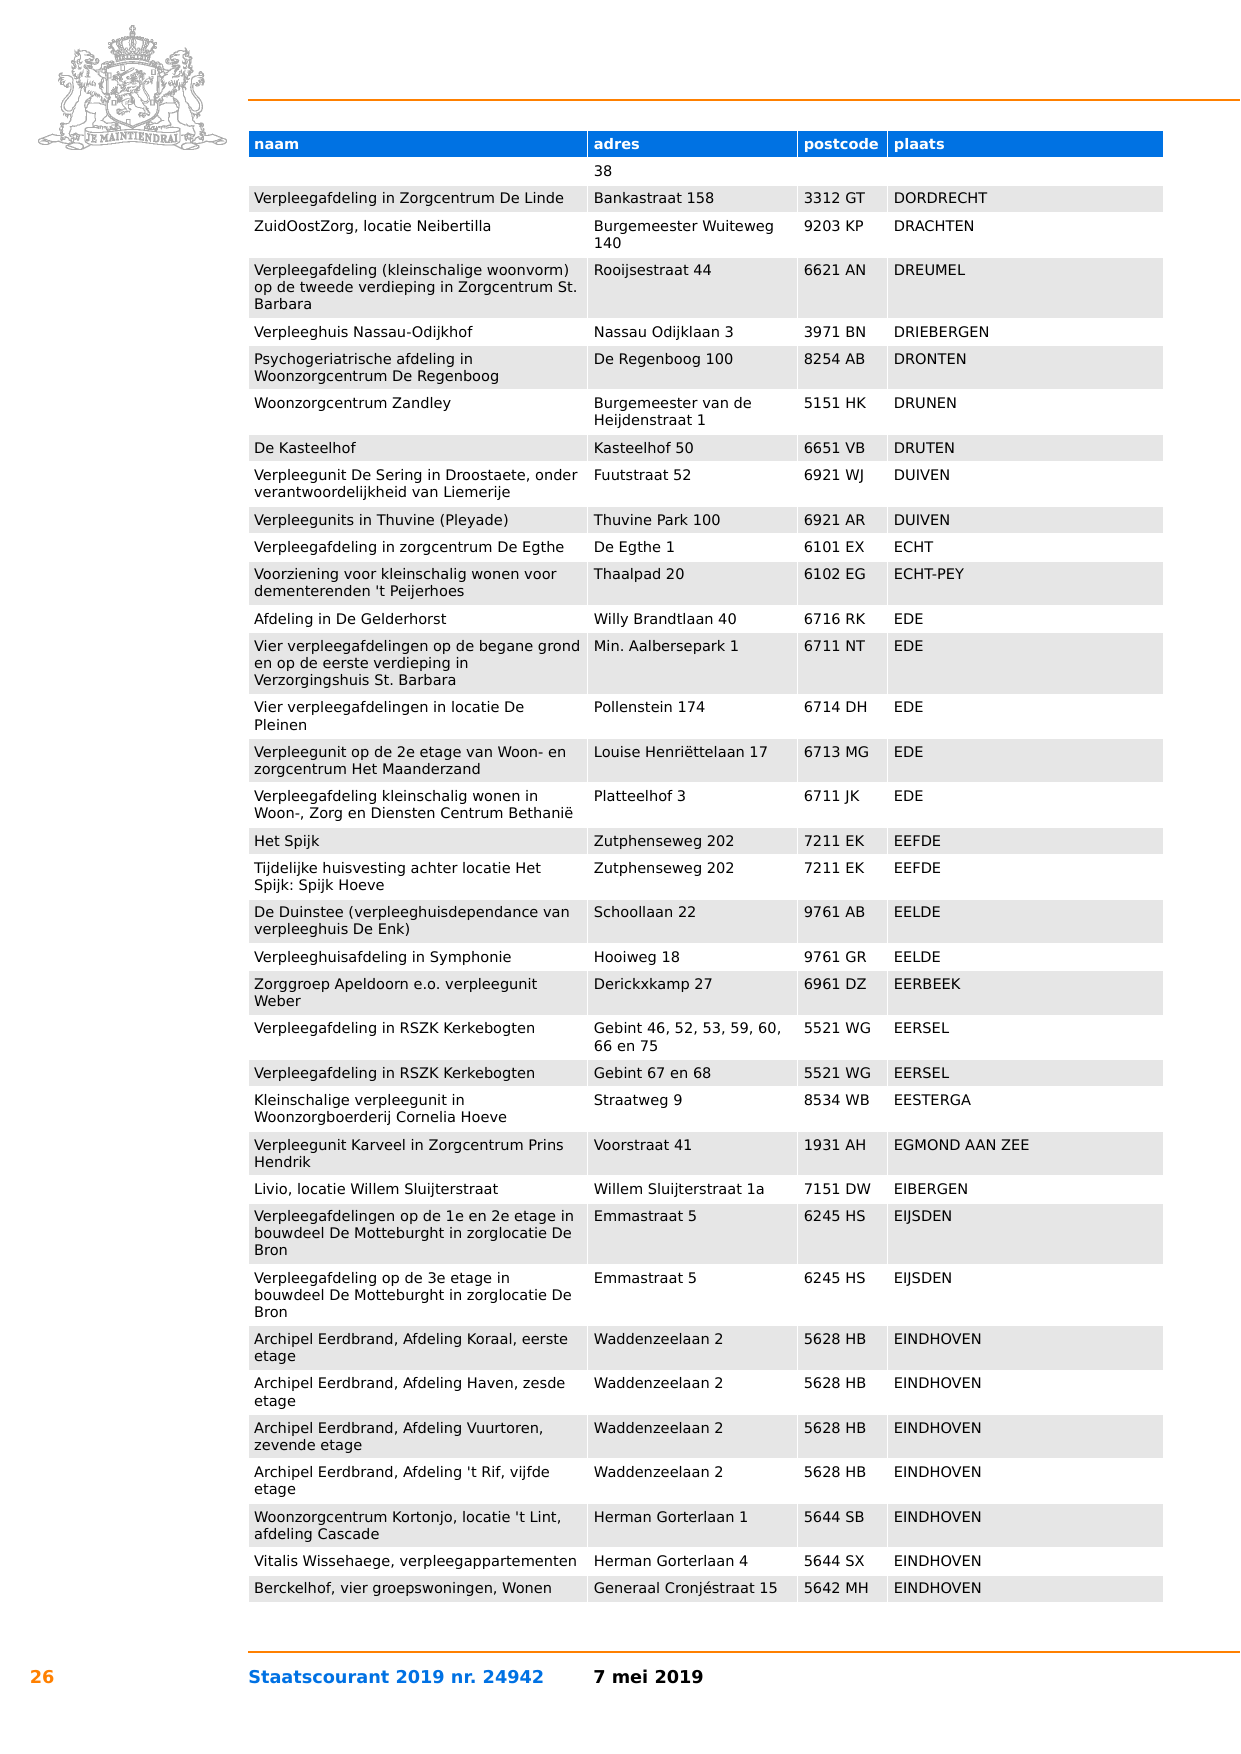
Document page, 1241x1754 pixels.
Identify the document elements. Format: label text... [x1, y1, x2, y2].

table_cell DRUNEN [888, 391, 1163, 434]
table_cell EDE [888, 739, 1163, 782]
table_cell 6716 RK [798, 606, 887, 632]
table_cell 5628 HB [798, 1415, 887, 1458]
table_cell 8534 WB [798, 1088, 887, 1131]
table_cell [888, 158, 1163, 185]
table_cell Schoollaan 22 [588, 900, 797, 943]
table_cell Herman Gorterlaan 4 [588, 1548, 797, 1574]
table_cell EINDHOVEN [888, 1415, 1163, 1458]
table_cell ECHT [888, 534, 1163, 561]
table_cell Verpleegafdeling in Zorgcentrum De Linde [249, 186, 587, 212]
table_cell Vier verpleegafdelingen op de begane grond en op de eerste verdieping in Verzorgingshuis St. Barbara [249, 633, 587, 694]
table_cell [798, 158, 887, 185]
table_cell EINDHOVEN [888, 1460, 1163, 1503]
table_cell Verpleegunit op de 2e etage van Woon- en zorgcentrum Het Maanderzand [249, 739, 587, 782]
table_cell De Duinstee (verpleeghuisdependance van verpleeghuis De Enk) [249, 900, 587, 943]
table_cell Verpleegafdelingen op de 1e en 2e etage in bouwdeel De Motteburght in zorglocatie De Bron [249, 1204, 587, 1264]
table_cell DORDRECHT [888, 186, 1163, 212]
table_cell Voorstraat 41 [588, 1132, 797, 1175]
table_cell Waddenzeelaan 2 [588, 1415, 797, 1458]
table_cell DRUTEN [888, 435, 1163, 461]
table_cell EIBERGEN [888, 1176, 1163, 1203]
table_cell Herman Gorterlaan 1 [588, 1504, 797, 1547]
table_header postcode [798, 131, 887, 157]
table_cell EDE [888, 784, 1163, 827]
table_cell EEFDE [888, 855, 1163, 898]
table_cell 9203 KP [798, 213, 887, 256]
table_cell 5151 HK [798, 391, 887, 434]
table_cell EERBEEK [888, 971, 1163, 1015]
table_cell 6245 HS [798, 1204, 887, 1264]
table_cell EINDHOVEN [888, 1326, 1163, 1370]
table_cell EELDE [888, 900, 1163, 943]
table_cell Thaalpad 20 [588, 562, 797, 605]
table_cell DUIVEN [888, 507, 1163, 533]
table_cell Archipel Eerdbrand, Afdeling Vuurtoren, zevende etage [249, 1415, 587, 1458]
table_cell Verpleegafdeling in RSZK Kerkebogten [249, 1060, 587, 1086]
table_cell 6961 DZ [798, 971, 887, 1015]
table_cell Burgemeester van de Heijdenstraat 1 [588, 391, 797, 434]
table_cell DRIEBERGEN [888, 319, 1163, 345]
picture [38, 25, 227, 150]
table_cell Straatweg 9 [588, 1088, 797, 1131]
table_cell Archipel Eerdbrand, Afdeling 't Rif, vijfde etage [249, 1460, 587, 1503]
table_cell Livio, locatie Willem Sluijterstraat [249, 1176, 587, 1203]
table_cell Hooiweg 18 [588, 944, 797, 970]
table_cell Platteelhof 3 [588, 784, 797, 827]
table_cell De Kasteelhof [249, 435, 587, 461]
table_cell 7211 EK [798, 855, 887, 898]
table_cell Verpleegafdeling kleinschalig wonen in Woon-, Zorg en Diensten Centrum Bethanië [249, 784, 587, 827]
table_cell Zutphenseweg 202 [588, 855, 797, 898]
table_cell 9761 GR [798, 944, 887, 970]
table_cell EDE [888, 633, 1163, 694]
table_cell Emmastraat 5 [588, 1265, 797, 1325]
table_cell 6651 VB [798, 435, 887, 461]
table_cell Willy Brandtlaan 40 [588, 606, 797, 632]
table_cell EIJSDEN [888, 1204, 1163, 1264]
table_cell 6711 JK [798, 784, 887, 827]
table_cell Afdeling in De Gelderhorst [249, 606, 587, 632]
table_cell ECHT-PEY [888, 562, 1163, 605]
table_cell Archipel Eerdbrand, Afdeling Koraal, eerste etage [249, 1326, 587, 1370]
table_cell 5628 HB [798, 1371, 887, 1414]
table_cell Woonzorgcentrum Kortonjo, locatie 't Lint, afdeling Cascade [249, 1504, 587, 1547]
table_cell 5628 HB [798, 1460, 887, 1503]
table_cell 9761 AB [798, 900, 887, 943]
table_cell Vitalis Wissehaege, verpleegappartementen [249, 1548, 587, 1574]
table_cell Gebint 46, 52, 53, 59, 60, 66 en 75 [588, 1016, 797, 1059]
table_cell Waddenzeelaan 2 [588, 1371, 797, 1414]
table_cell Het Spijk [249, 828, 587, 854]
table_cell DRACHTEN [888, 213, 1163, 256]
table_cell 7211 EK [798, 828, 887, 854]
table_cell EERSEL [888, 1016, 1163, 1059]
table_cell Voorziening voor kleinschalig wonen voor dementerenden 't Peijerhoes [249, 562, 587, 605]
table_cell Generaal Cronjéstraat 15 [588, 1576, 797, 1602]
table_cell Zutphenseweg 202 [588, 828, 797, 854]
table_cell Bankastraat 158 [588, 186, 797, 212]
table_cell 6713 MG [798, 739, 887, 782]
table_cell Verpleegunit De Sering in Droostaete, onder verantwoordelijkheid van Liemerije [249, 463, 587, 506]
table_cell 6921 AR [798, 507, 887, 533]
table_cell De Egthe 1 [588, 534, 797, 561]
table_cell Derickxkamp 27 [588, 971, 797, 1015]
table_cell EESTERGA [888, 1088, 1163, 1131]
table_cell Archipel Eerdbrand, Afdeling Haven, zesde etage [249, 1371, 587, 1414]
table_cell 6245 HS [798, 1265, 887, 1325]
table_cell [249, 158, 587, 185]
table_cell EINDHOVEN [888, 1576, 1163, 1602]
table_cell Kleinschalige verpleegunit in Woonzorgboerderij Cornelia Hoeve [249, 1088, 587, 1131]
table_cell Vier verpleegafdelingen in locatie De Pleinen [249, 695, 587, 738]
table_cell Min. Aalbersepark 1 [588, 633, 797, 694]
table_cell 6921 WJ [798, 463, 887, 506]
table_cell Verpleeghuis Nassau-Odijkhof [249, 319, 587, 345]
table_cell 5521 WG [798, 1060, 887, 1086]
table_cell 6101 EX [798, 534, 887, 561]
table_cell EINDHOVEN [888, 1548, 1163, 1574]
table_cell 5644 SB [798, 1504, 887, 1547]
table_cell Louise Henriëttelaan 17 [588, 739, 797, 782]
table_cell De Regenboog 100 [588, 346, 797, 389]
table_cell Tijdelijke huisvesting achter locatie Het Spijk: Spijk Hoeve [249, 855, 587, 898]
table_cell EDE [888, 695, 1163, 738]
table_cell Verpleegafdeling (kleinschalige woonvorm) op de tweede verdieping in Zorgcentrum St. Barbara [249, 258, 587, 318]
table_cell EERSEL [888, 1060, 1163, 1086]
table_cell 1931 AH [798, 1132, 887, 1175]
table_cell Verpleeghuisafdeling in Symphonie [249, 944, 587, 970]
table_cell Waddenzeelaan 2 [588, 1460, 797, 1503]
table_cell 3971 BN [798, 319, 887, 345]
table_cell 3312 GT [798, 186, 887, 212]
table_cell EDE [888, 606, 1163, 632]
table_cell 5644 SX [798, 1548, 887, 1574]
table_cell Fuutstraat 52 [588, 463, 797, 506]
table_cell Verpleegunits in Thuvine (Pleyade) [249, 507, 587, 533]
table_cell Psychogeriatrische afdeling in Woonzorgcentrum De Regenboog [249, 346, 587, 389]
table_cell 6621 AN [798, 258, 887, 318]
table_cell Verpleegunit Karveel in Zorgcentrum Prins Hendrik [249, 1132, 587, 1175]
table_cell Gebint 67 en 68 [588, 1060, 797, 1086]
table_cell Verpleegafdeling in zorgcentrum De Egthe [249, 534, 587, 561]
table_cell EGMOND AAN ZEE [888, 1132, 1163, 1175]
table_cell EINDHOVEN [888, 1371, 1163, 1414]
table_cell 5521 WG [798, 1016, 887, 1059]
table_cell Willem Sluijterstraat 1a [588, 1176, 797, 1203]
table_cell Nassau Odijklaan 3 [588, 319, 797, 345]
table_header plaats [888, 131, 1163, 157]
table_header adres [588, 131, 797, 157]
table_cell Zorggroep Apeldoorn e.o. verpleegunit Weber [249, 971, 587, 1015]
table_cell 6711 NT [798, 633, 887, 694]
table_cell 5642 MH [798, 1576, 887, 1602]
table_cell EIJSDEN [888, 1265, 1163, 1325]
table_cell DRONTEN [888, 346, 1163, 389]
table_cell Thuvine Park 100 [588, 507, 797, 533]
table_cell DUIVEN [888, 463, 1163, 506]
table_cell Waddenzeelaan 2 [588, 1326, 797, 1370]
table_cell Woonzorgcentrum Zandley [249, 391, 587, 434]
table_cell Berckelhof, vier groepswoningen, Wonen [249, 1576, 587, 1602]
table_header naam [249, 131, 587, 157]
table_cell 38 [588, 158, 797, 185]
table_cell 6102 EG [798, 562, 887, 605]
table_cell 6714 DH [798, 695, 887, 738]
table_cell Verpleegafdeling op de 3e etage in bouwdeel De Motteburght in zorglocatie De Bron [249, 1265, 587, 1325]
table_cell Emmastraat 5 [588, 1204, 797, 1264]
table_cell EEFDE [888, 828, 1163, 854]
table_cell Pollenstein 174 [588, 695, 797, 738]
table_cell DREUMEL [888, 258, 1163, 318]
table_cell EELDE [888, 944, 1163, 970]
table_cell 5628 HB [798, 1326, 887, 1370]
table_cell Burgemeester Wuiteweg 140 [588, 213, 797, 256]
table_cell 8254 AB [798, 346, 887, 389]
table_cell ZuidOostZorg, locatie Neibertilla [249, 213, 587, 256]
table_cell Kasteelhof 50 [588, 435, 797, 461]
table_cell EINDHOVEN [888, 1504, 1163, 1547]
table_cell 7151 DW [798, 1176, 887, 1203]
table_cell Rooijsestraat 44 [588, 258, 797, 318]
table_cell Verpleegafdeling in RSZK Kerkebogten [249, 1016, 587, 1059]
